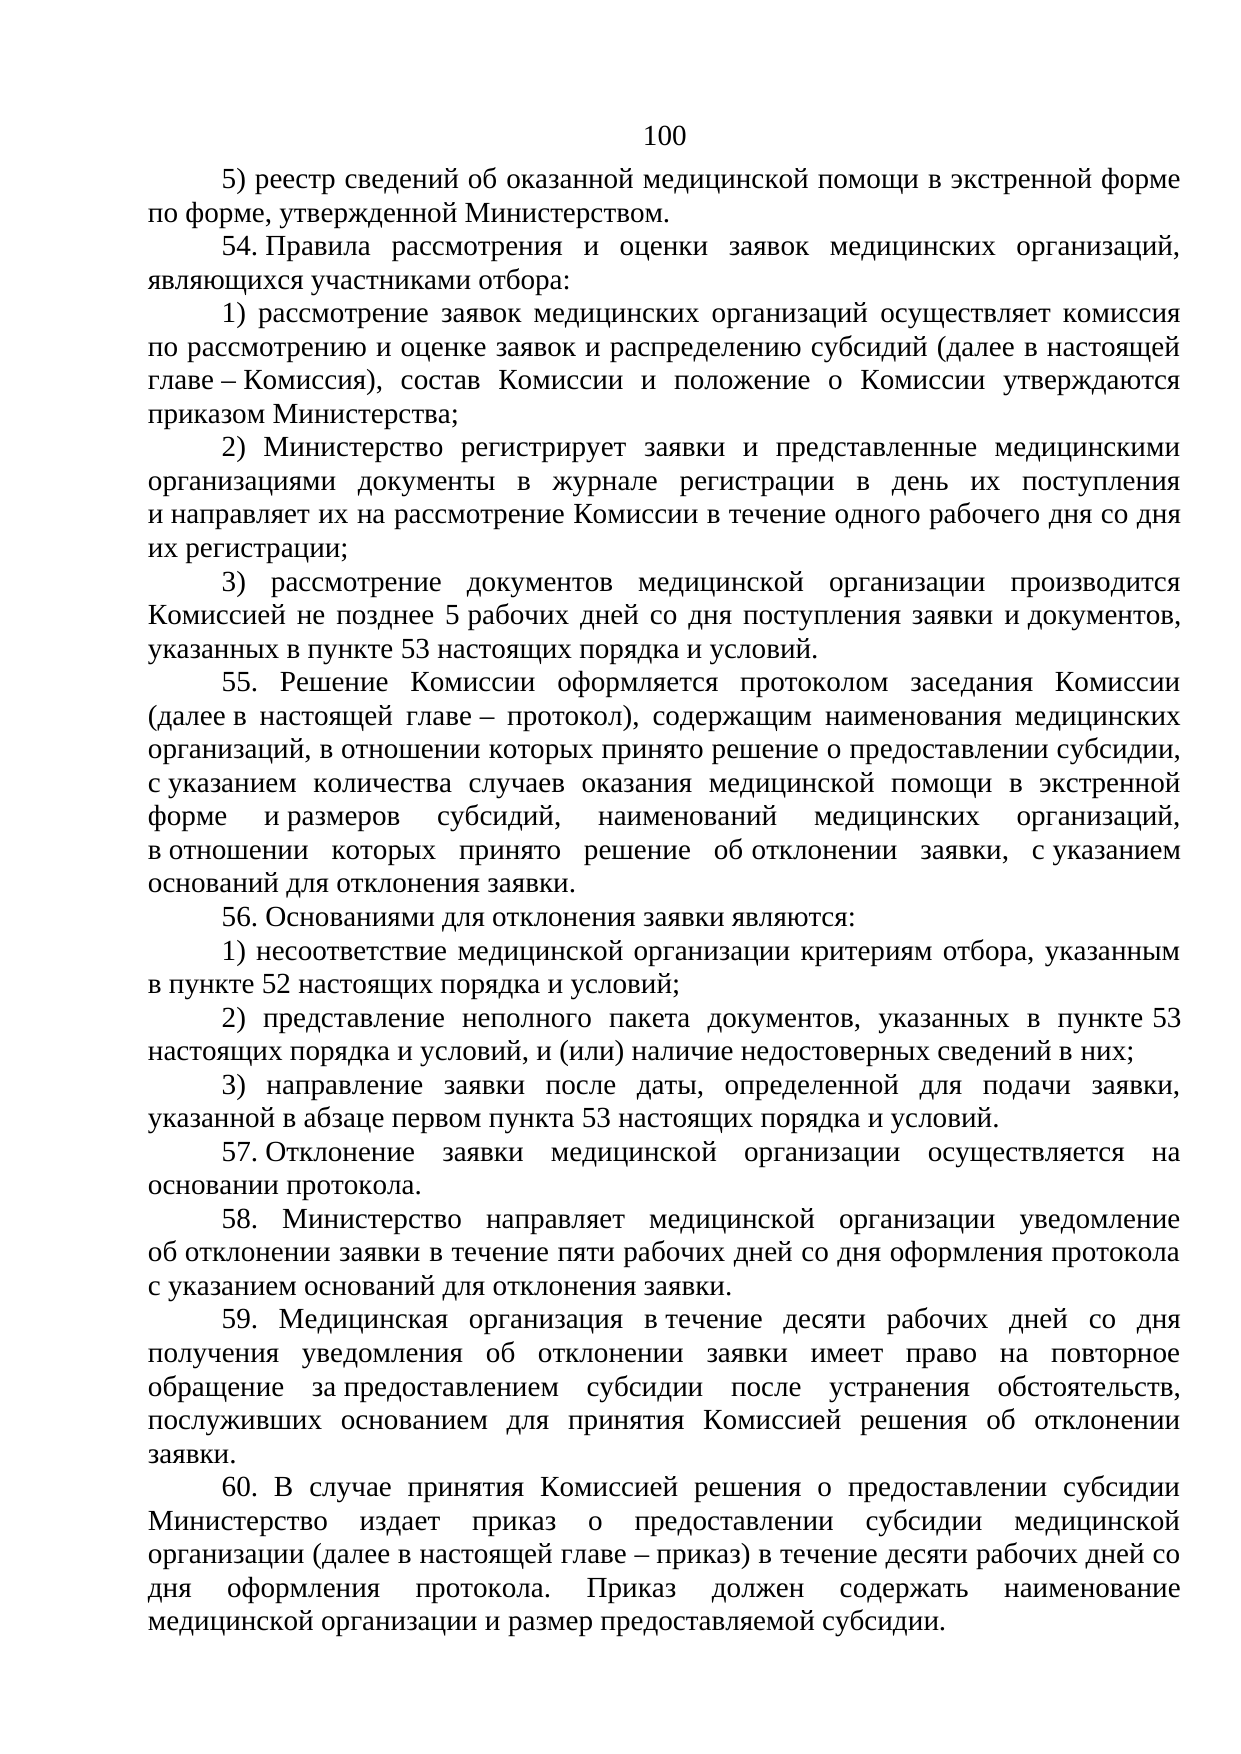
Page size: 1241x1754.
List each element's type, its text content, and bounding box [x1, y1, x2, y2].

text 5) реестр сведений об оказанной медицинской помощи в экстренной форме по форме, утвержденной Министерством. [148, 161, 1181, 228]
text 60. В случае принятия Комиссией решения о предоставлении субсидии Министерство издает приказ о предоставлении субсидии медицинской организации (далее в настоящей главе – приказ) в течение десяти рабочих дней со дня оформления протокола. Приказ должен содержать наименование медицинской организации и размер предоставляемой субсидии. [148, 1469, 1181, 1637]
text 57. Отклонение заявки медицинской организации осуществляется на основании протокола. [148, 1134, 1181, 1201]
text 2) Министерство регистрирует заявки и представленные медицинскими организациями документы в журнале регистрации в день их поступления и направляет их на рассмотрение Комиссии в течение одного рабочего дня со дня их регистрации; [148, 429, 1181, 564]
text 2) представление неполного пакета документов, указанных в пункте 53 настоящих порядка и условий, и (или) наличие недостоверных сведений в них; [148, 1000, 1181, 1067]
text 3) направление заявки после даты, определенной для подачи заявки, указанной в абзаце первом пункта 53 настоящих порядка и условий. [148, 1067, 1181, 1134]
text 1) рассмотрение заявок медицинских организаций осуществляет комиссия по рассмотрению и оценке заявок и распределению субсидий (далее в настоящей главе – Комиссия), состав Комиссии и положение о Комиссии утверждаются приказом Министерства; [148, 295, 1181, 429]
text 55. Решение Комиссии оформляется протоколом заседания Комиссии (далее в настоящей главе – протокол), содержащим наименования медицинских организаций, в отношении которых принято решение о предоставлении субсидии, с указанием количества случаев оказания медицинской помощи в экстренной форме и размеров субсидий, наименований медицинских организаций, в отношении которых принято решение об отклонении заявки, с указанием оснований для отклонения заявки. [148, 664, 1181, 899]
text 58. Министерство направляет медицинской организации уведомление об отклонении заявки в течение пяти рабочих дней со дня оформления протокола с указанием оснований для отклонения заявки. [148, 1201, 1181, 1302]
text 1) несоответствие медицинской организации критериям отбора, указанным в пункте 52 настоящих порядка и условий; [148, 933, 1181, 1000]
text 54. Правила рассмотрения и оценки заявок медицинских организаций, являющихся участниками отбора: [148, 228, 1181, 295]
text 59. Медицинская организация в течение десяти рабочих дней со дня получения уведомления об отклонении заявки имеет право на повторное обращение за предоставлением субсидии после устранения обстоятельств, послуживших основанием для принятия Комиссией решения об отклонении заявки. [148, 1302, 1181, 1469]
text 56. Основаниями для отклонения заявки являются: [148, 899, 1181, 933]
text 3) рассмотрение документов медицинской организации производится Комиссией не позднее 5 рабочих дней со дня поступления заявки и документов, указанных в пункте 53 настоящих порядка и условий. [148, 564, 1181, 664]
